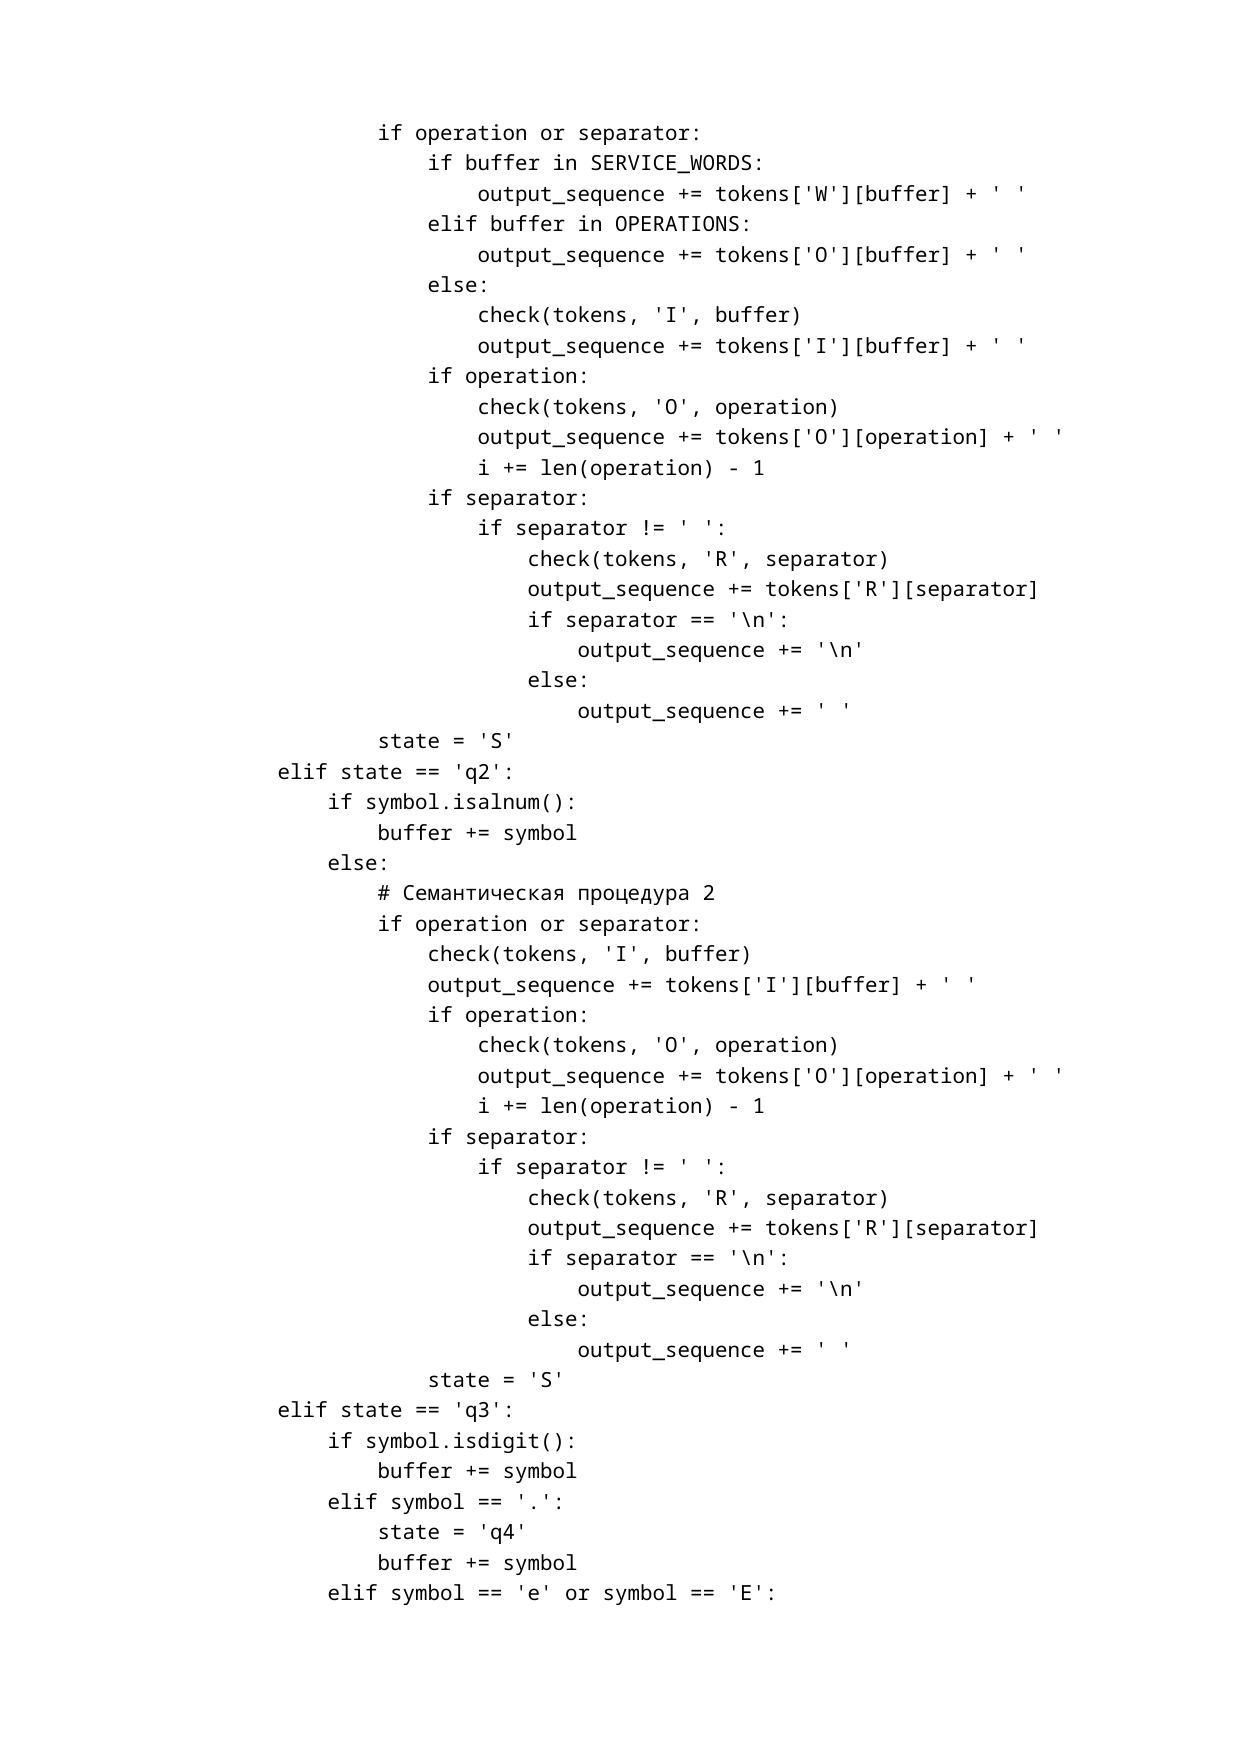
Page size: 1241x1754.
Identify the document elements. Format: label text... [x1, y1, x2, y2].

text else: [177, 666, 1152, 694]
text buffer += symbol [177, 1456, 1152, 1485]
text check(tokens, 'R', separator) [177, 544, 1152, 572]
text # Семантическая процедура 2 [177, 878, 1152, 907]
text output_sequence += tokens['O'][buffer] + ' ' [177, 240, 1152, 268]
text buffer += symbol [177, 1548, 1152, 1576]
text state = 'S' [177, 1365, 1152, 1394]
text if operation: [177, 361, 1152, 390]
text if operation: [177, 1000, 1152, 1029]
text state = 'q4' [177, 1517, 1152, 1546]
text output_sequence += tokens['I'][buffer] + ' ' [177, 970, 1152, 998]
text if separator: [177, 483, 1152, 512]
text elif state == 'q3': [177, 1396, 1152, 1424]
text check(tokens, 'I', buffer) [177, 939, 1152, 968]
text if separator != ' ': [177, 1152, 1152, 1181]
text elif symbol == '.': [177, 1487, 1152, 1515]
text if separator == '\n': [177, 1243, 1152, 1272]
text output_sequence += tokens['O'][operation] + ' ' [177, 422, 1152, 451]
text if buffer in SERVICE_WORDS: [177, 148, 1152, 177]
text output_sequence += ' ' [177, 1335, 1152, 1363]
text output_sequence += tokens['I'][buffer] + ' ' [177, 331, 1152, 359]
text output_sequence += '\n' [177, 1274, 1152, 1302]
text output_sequence += tokens['W'][buffer] + ' ' [177, 179, 1152, 207]
text output_sequence += tokens['R'][separator] [177, 574, 1152, 603]
text elif symbol == 'e' or symbol == 'E': [177, 1578, 1152, 1607]
text else: [177, 270, 1152, 299]
text i += len(operation) - 1 [177, 1091, 1152, 1120]
text output_sequence += '\n' [177, 635, 1152, 664]
text if operation or separator: [177, 909, 1152, 937]
text output_sequence += tokens['R'][separator] [177, 1213, 1152, 1242]
text state = 'S' [177, 726, 1152, 755]
text if symbol.isalnum(): [177, 787, 1152, 816]
text elif state == 'q2': [177, 757, 1152, 785]
text if separator == '\n': [177, 605, 1152, 633]
text output_sequence += tokens['O'][operation] + ' ' [177, 1061, 1152, 1089]
text check(tokens, 'O', operation) [177, 1031, 1152, 1059]
text if operation or separator: [177, 118, 1152, 147]
text else: [177, 848, 1152, 877]
text if separator: [177, 1122, 1152, 1150]
text if symbol.isdigit(): [177, 1426, 1152, 1454]
text else: [177, 1304, 1152, 1333]
text check(tokens, 'O', operation) [177, 392, 1152, 420]
text if separator != ' ': [177, 513, 1152, 542]
text check(tokens, 'I', buffer) [177, 301, 1152, 329]
text output_sequence += ' ' [177, 696, 1152, 724]
text i += len(operation) - 1 [177, 453, 1152, 481]
text check(tokens, 'R', separator) [177, 1183, 1152, 1211]
text elif buffer in OPERATIONS: [177, 209, 1152, 238]
text buffer += symbol [177, 818, 1152, 846]
